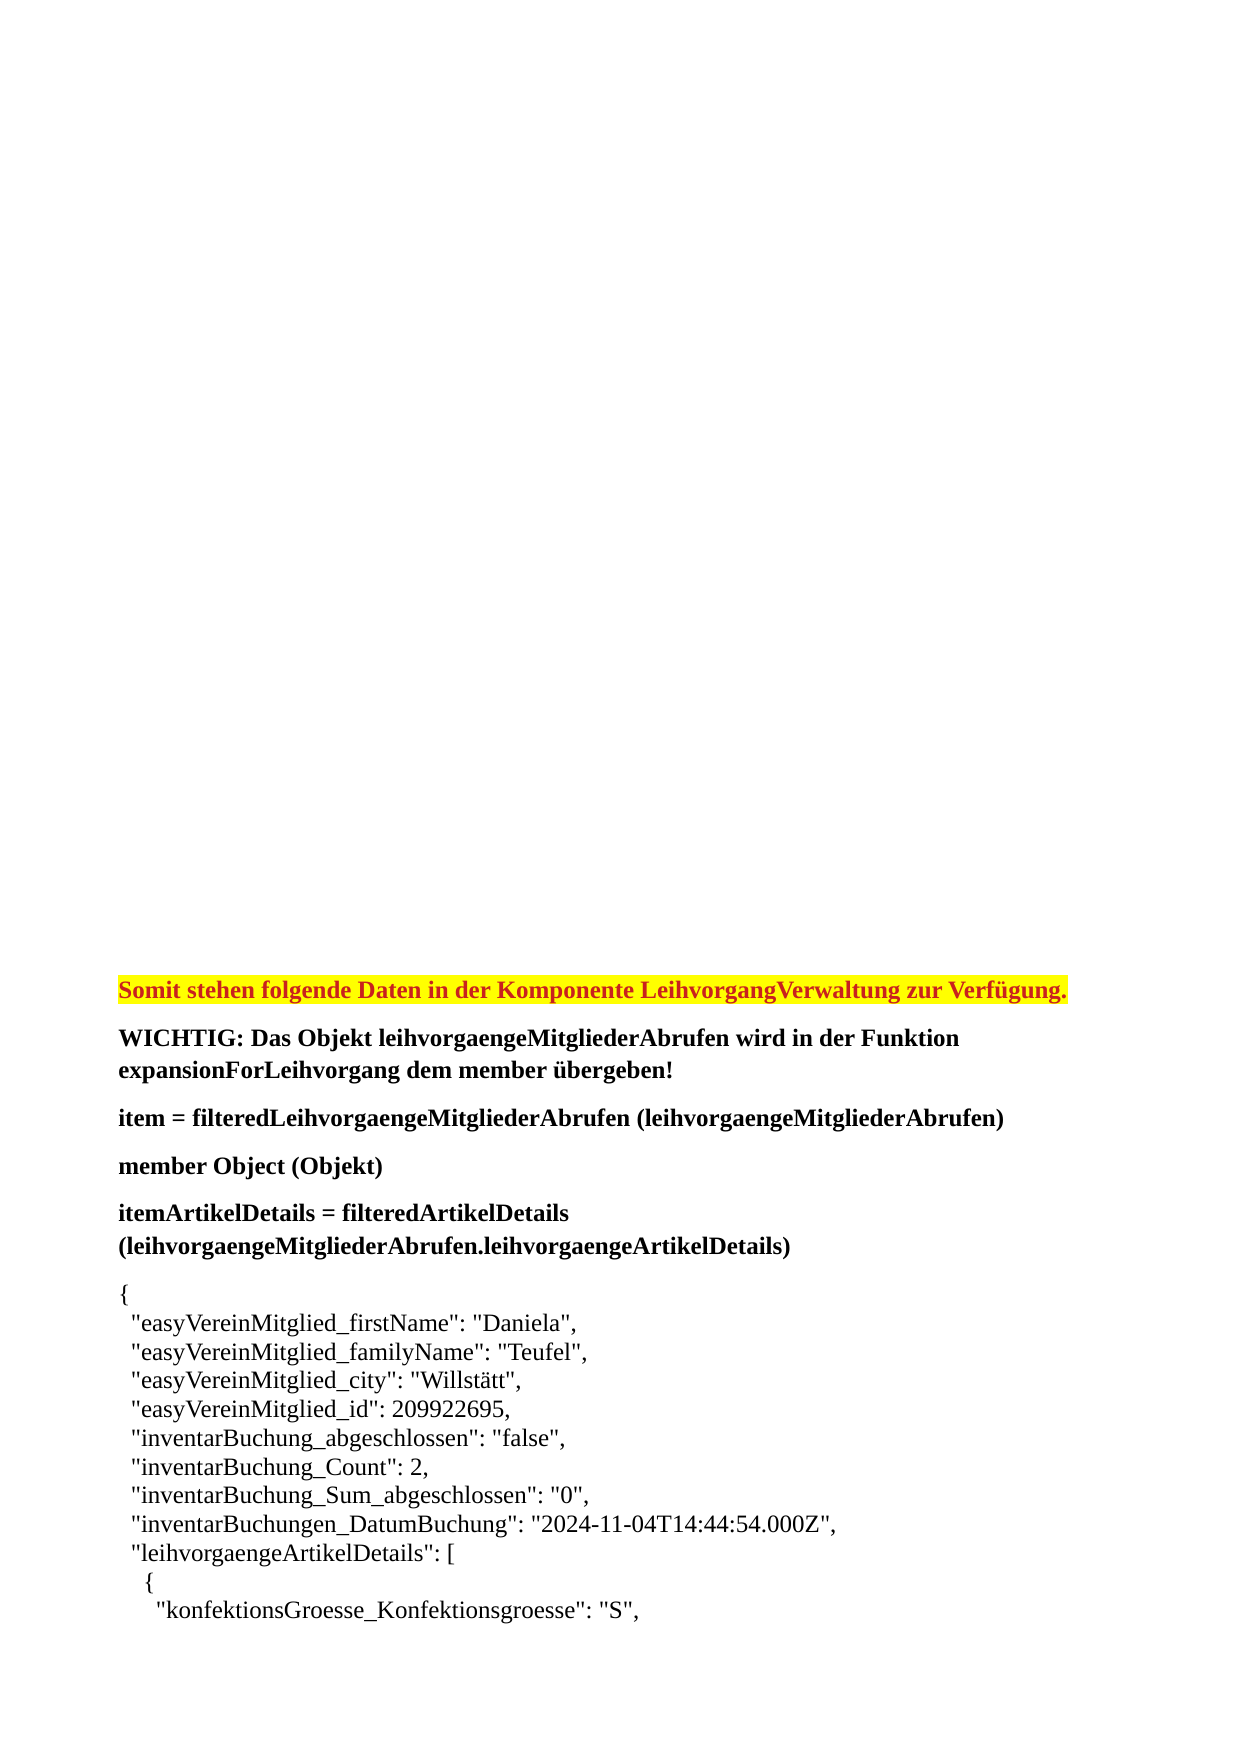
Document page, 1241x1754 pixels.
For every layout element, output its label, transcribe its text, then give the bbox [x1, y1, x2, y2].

text WICHTIG: Das Objekt leihvorgaengeMitgliederAbrufen wird in der Funktion expansionForLeihvorgang dem member übergeben! [118, 1023, 1122, 1084]
text { [118, 1567, 1122, 1595]
text "easyVereinMitglied_familyName": "Teufel", [118, 1337, 1122, 1365]
text itemArtikelDetails = filteredArtikelDetails (leihvorgaengeMitgliederAbrufen.leihvorgaengeArtikelDetails) [118, 1198, 1122, 1260]
text "inventarBuchungen_DatumBuchung": "2024-11-04T14:44:54.000Z", [118, 1509, 1122, 1538]
text member Object (Objekt) [118, 1151, 1122, 1179]
text "inventarBuchung_abgeschlossen": "false", [118, 1423, 1122, 1452]
text "easyVereinMitglied_firstName": "Daniela", [118, 1308, 1122, 1337]
text "leihvorgaengeArtikelDetails": [ [118, 1538, 1122, 1567]
text "konfektionsGroesse_Konfektionsgroesse": "S", [118, 1595, 1122, 1624]
text "easyVereinMitglied_id": 209922695, [118, 1394, 1122, 1423]
text "inventarBuchung_Sum_abgeschlossen": "0", [118, 1480, 1122, 1509]
text Somit stehen folgende Daten in der Komponente LeihvorgangVerwaltung zur Verfügung. [118, 975, 1122, 1004]
text item = filteredLeihvorgaengeMitgliederAbrufen (leihvorgaengeMitgliederAbrufen) [118, 1103, 1122, 1132]
text "easyVereinMitglied_city": "Willstätt", [118, 1365, 1122, 1394]
text "inventarBuchung_Count": 2, [118, 1452, 1122, 1480]
text { [118, 1279, 1122, 1308]
